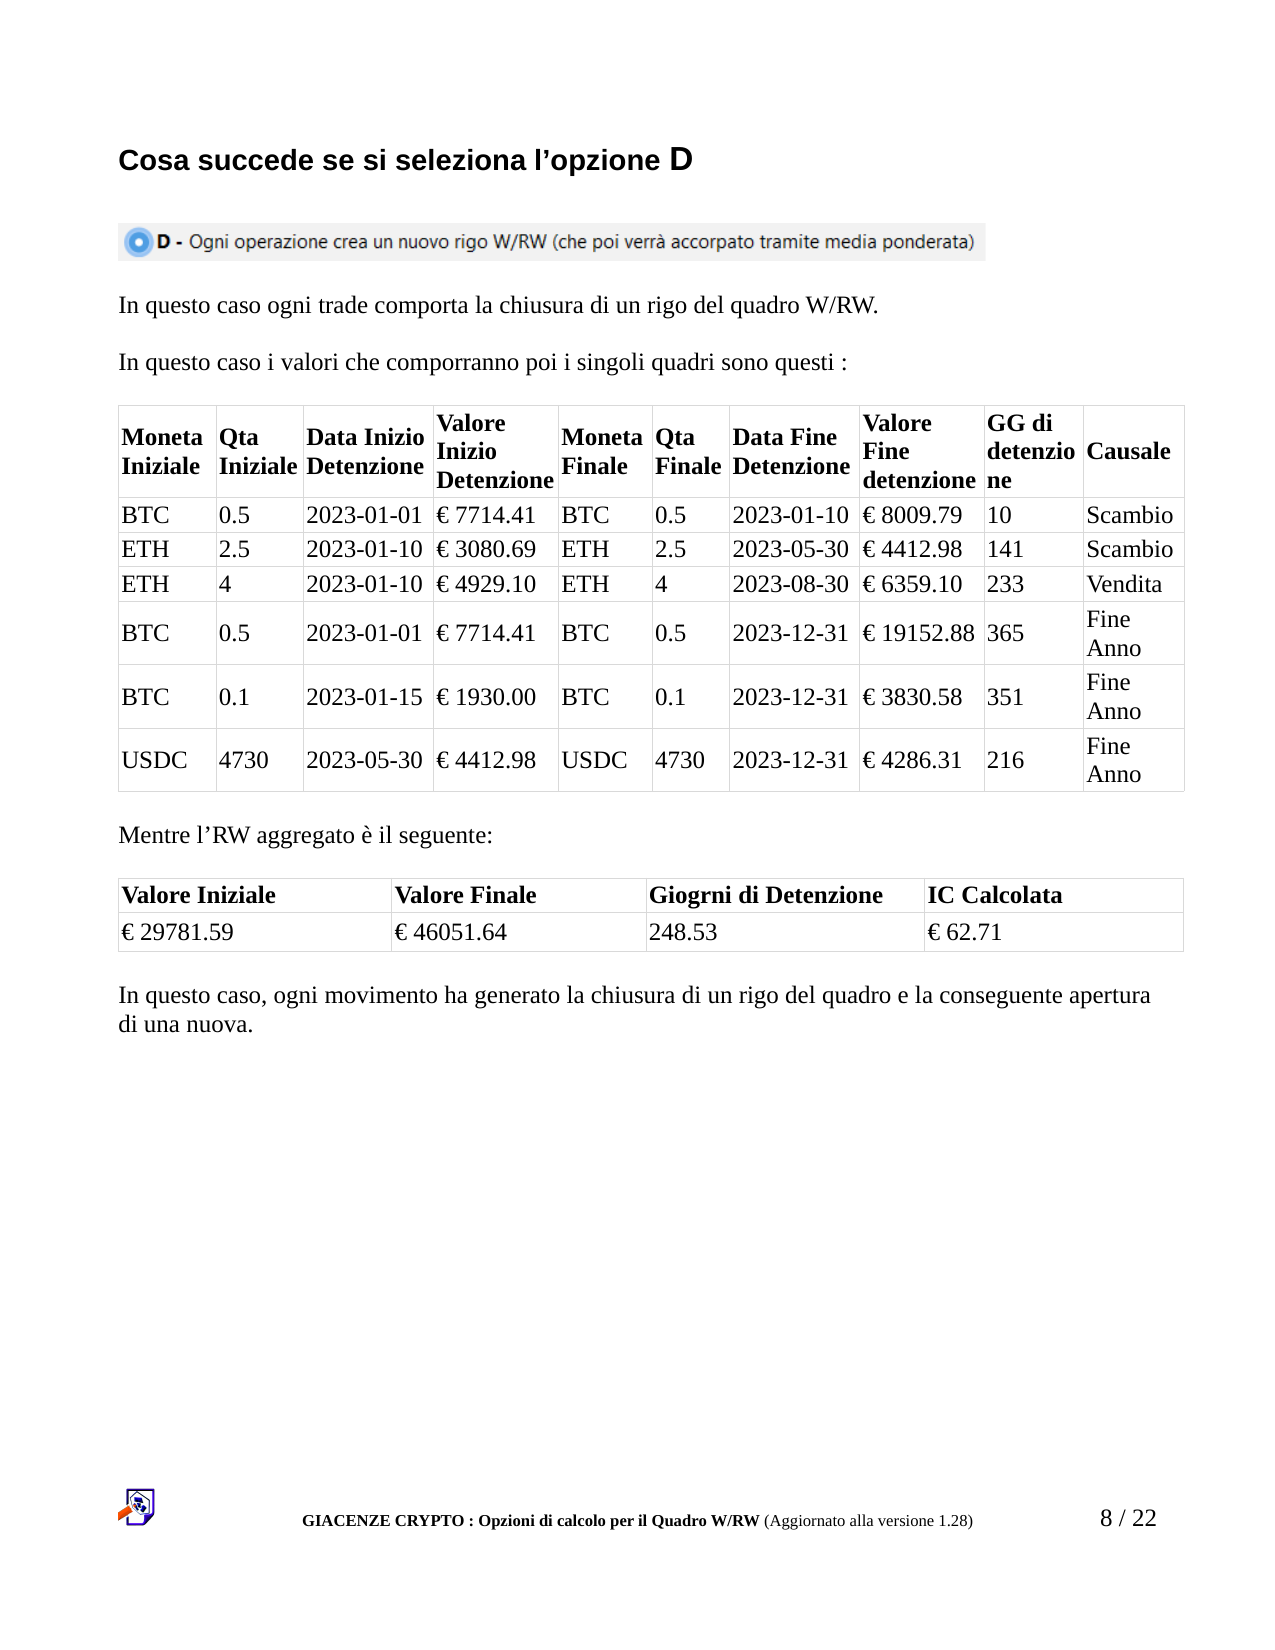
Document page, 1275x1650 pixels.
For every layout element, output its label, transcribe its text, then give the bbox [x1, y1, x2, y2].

table_cell 4 [217, 567, 303, 601]
table_cell 0.5 [653, 498, 729, 532]
table_header Valore Fine detenzione [860, 406, 984, 497]
table_cell € 3830.58 [860, 665, 984, 728]
table_cell USDC [119, 729, 216, 791]
table_cell € 3080.69 [434, 533, 558, 566]
table_header Qta Iniziale [217, 406, 303, 497]
table_cell 10 [985, 498, 1083, 532]
subtitle Cosa succede se si seleziona l’opzione D [118, 139, 1157, 177]
table_cell Scambio [1084, 533, 1184, 566]
text In questo caso i valori che comporranno poi i singoli quadri sono questi : [118, 347, 1157, 376]
table_cell 2023-08-30 [730, 567, 859, 601]
table_cell 248.53 [647, 913, 924, 951]
table_cell € 19152.88 [860, 602, 984, 664]
table_cell 4730 [653, 729, 729, 791]
table_cell ETH [119, 567, 216, 601]
table_cell 2023-12-31 [730, 602, 859, 664]
table_header Causale [1084, 406, 1184, 497]
table_cell 365 [985, 602, 1083, 664]
table_cell € 4412.98 [860, 533, 984, 566]
table_header Data Fine Detenzione [730, 406, 859, 497]
table_cell Scambio [1084, 498, 1184, 532]
table_cell 2023-01-10 [304, 567, 433, 601]
table_cell BTC [119, 602, 216, 664]
table_cell 2.5 [217, 533, 303, 566]
table_header Qta Finale [653, 406, 729, 497]
table_cell 4 [653, 567, 729, 601]
table_cell 2023-05-30 [304, 729, 433, 791]
table_header Moneta Finale [559, 406, 652, 497]
table_cell 2023-12-31 [730, 729, 859, 791]
table_cell 233 [985, 567, 1083, 601]
table_cell BTC [559, 602, 652, 664]
table_cell 0.1 [653, 665, 729, 728]
table_cell 0.5 [217, 498, 303, 532]
table_cell 2023-01-15 [304, 665, 433, 728]
table_cell 2023-01-10 [304, 533, 433, 566]
table_cell 0.5 [653, 602, 729, 664]
table_cell ETH [119, 533, 216, 566]
table_cell € 4929.10 [434, 567, 558, 601]
table_cell € 4286.31 [860, 729, 984, 791]
table_cell € 29781.59 [119, 913, 391, 951]
table_cell 2023-05-30 [730, 533, 859, 566]
table_cell 4730 [217, 729, 303, 791]
table_cell 0.5 [217, 602, 303, 664]
table_header Data Inizio Detenzione [304, 406, 433, 497]
table_cell 216 [985, 729, 1083, 791]
table_header Valore Finale [392, 879, 646, 912]
picture [118, 1488, 155, 1526]
table_cell 2.5 [653, 533, 729, 566]
table_cell 2023-12-31 [730, 665, 859, 728]
table_cell BTC [559, 498, 652, 532]
table_cell Fine Anno [1084, 602, 1184, 664]
table_cell 351 [985, 665, 1083, 728]
table_cell 2023-01-01 [304, 602, 433, 664]
table_cell BTC [119, 665, 216, 728]
table_cell 0.1 [217, 665, 303, 728]
table_cell 141 [985, 533, 1083, 566]
table_header Valore Inizio Detenzione [434, 406, 558, 497]
table_cell Vendita [1084, 567, 1184, 601]
table_cell USDC [559, 729, 652, 791]
table_cell Fine Anno [1084, 665, 1184, 728]
table_header Moneta Iniziale [119, 406, 216, 497]
table_cell € 7714.41 [434, 602, 558, 664]
table_cell € 4412.98 [434, 729, 558, 791]
text In questo caso ogni trade comporta la chiusura di un rigo del quadro W/RW. [118, 290, 1157, 318]
picture [118, 223, 986, 261]
table_cell 2023-01-10 [730, 498, 859, 532]
text In questo caso, ogni movimento ha generato la chiusura di un rigo del quadro e la conseguente apertura di una nuova. [118, 980, 1157, 1038]
table_cell € 62.71 [925, 913, 1183, 951]
table_cell ETH [559, 567, 652, 601]
table_cell BTC [559, 665, 652, 728]
table_cell € 8009.79 [860, 498, 984, 532]
table_cell € 7714.41 [434, 498, 558, 532]
table_header Giogrni di Detenzione [647, 879, 924, 912]
table_cell 2023-01-01 [304, 498, 433, 532]
table_header GG di detenzione [985, 406, 1083, 497]
table_header Valore Iniziale [119, 879, 391, 912]
table_cell Fine Anno [1084, 729, 1184, 791]
table_cell € 6359.10 [860, 567, 984, 601]
text Mentre l’RW aggregato è il seguente: [118, 820, 1157, 849]
table_cell € 1930.00 [434, 665, 558, 728]
table_cell BTC [119, 498, 216, 532]
table_cell ETH [559, 533, 652, 566]
table_cell € 46051.64 [392, 913, 646, 951]
table_header IC Calcolata [925, 879, 1183, 912]
